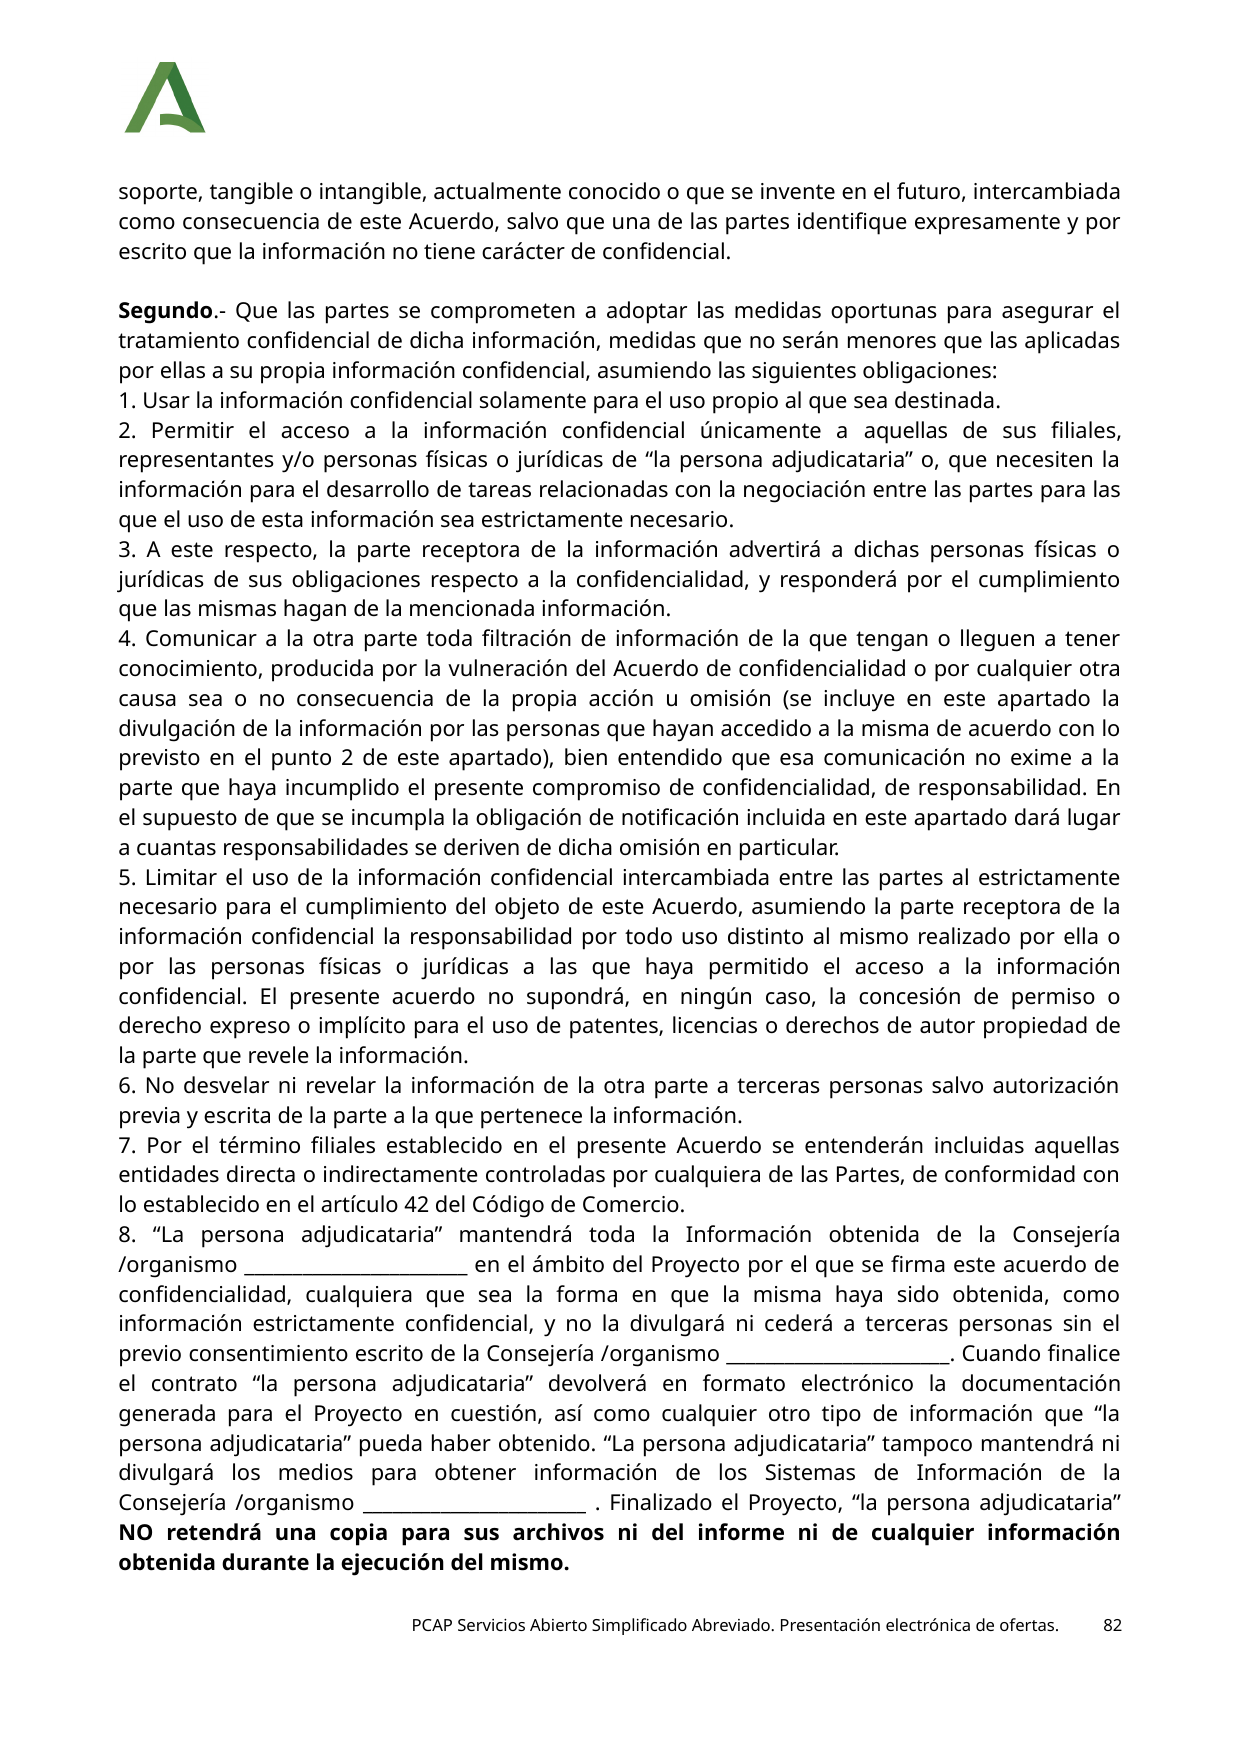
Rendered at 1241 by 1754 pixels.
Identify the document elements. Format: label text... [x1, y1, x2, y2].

text 3. A este respecto, la parte receptora de la información advertirá a dichas personas físicas o jurídicas de sus obligaciones respecto a la confidencialidad, y responderá por el cumplimiento que las mismas hagan de la mencionada información. [118, 534, 1122, 623]
text 8. “La persona adjudicataria” mantendrá toda la Información obtenida de la Consejería /organismo _______________________ en el ámbito del Proyecto por el que se firma este acuerdo de confidencialidad, cualquiera que sea la forma en que la misma haya sido obtenida, como información estrictamente confidencial, y no la divulgará ni cederá a terceras personas sin el previo consentimiento escrito de la Consejería /organismo _______________________. Cuando finalice el contrato “la persona adjudicataria” devolverá en formato electrónico la documentación generada para el Proyecto en cuestión, así como cualquier otro tipo de información que “la persona adjudicataria” pueda haber obtenido. “La persona adjudicataria” tampoco mantendrá ni divulgará los medios para obtener información de los Sistemas de Información de la Consejería /organismo _______________________ . Finalizado el Proyecto, “la persona adjudicataria” NO retendrá una copia para sus archivos ni del informe ni de cualquier información obtenida durante la ejecución del mismo. [118, 1219, 1122, 1577]
text soporte, tangible o intangible, actualmente conocido o que se invente en el futuro, intercambiada como consecuencia de este Acuerdo, salvo que una de las partes identifique expresamente y por escrito que la información no tiene carácter de confidencial. [118, 176, 1122, 266]
text 4. Comunicar a la otra parte toda filtración de información de la que tengan o lleguen a tener conocimiento, producida por la vulneración del Acuerdo de confidencialidad o por cualquier otra causa sea o no consecuencia de la propia acción u omisión (se incluye en este apartado la divulgación de la información por las personas que hayan accedido a la misma de acuerdo con lo previsto en el punto 2 de este apartado), bien entendido que esa comunicación no exime a la parte que haya incumplido el presente compromiso de confidencialidad, de responsabilidad. En el supuesto de que se incumpla la obligación de notificación incluida en este apartado dará lugar a cuantas responsabilidades se deriven de dicha omisión en particular. [118, 623, 1122, 862]
text 1. Usar la información confidencial solamente para el uso propio al que sea destinada. [118, 385, 1122, 415]
text 6. No desvelar ni revelar la información de la otra parte a terceras personas salvo autorización previa y escrita de la parte a la que pertenece la información. [118, 1070, 1122, 1130]
text 5. Limitar el uso de la información confidencial intercambiada entre las partes al estrictamente necesario para el cumplimiento del objeto de este Acuerdo, asumiendo la parte receptora de la información confidencial la responsabilidad por todo uso distinto al mismo realizado por ella o por las personas físicas o jurídicas a las que haya permitido el acceso a la información confidencial. El presente acuerdo no supondrá, en ningún caso, la concesión de permiso o derecho expreso o implícito para el uso de patentes, licencias o derechos de autor propiedad de la parte que revele la información. [118, 862, 1122, 1070]
text Segundo.- Que las partes se comprometen a adoptar las medidas oportunas para asegurar el tratamiento confidencial de dicha información, medidas que no serán menores que las aplicadas por ellas a su propia información confidencial, asumiendo las siguientes obligaciones: [118, 296, 1122, 385]
picture [120, 57, 210, 137]
text 7. Por el término filiales establecido en el presente Acuerdo se entenderán incluidas aquellas entidades directa o indirectamente controladas por cualquiera de las Partes, de conformidad con lo establecido en el artículo 42 del Código de Comercio. [118, 1130, 1122, 1219]
text 2. Permitir el acceso a la información confidencial únicamente a aquellas de sus filiales, representantes y/o personas físicas o jurídicas de “la persona adjudicataria” o, que necesiten la información para el desarrollo de tareas relacionadas con la negociación entre las partes para las que el uso de esta información sea estrictamente necesario. [118, 415, 1122, 534]
